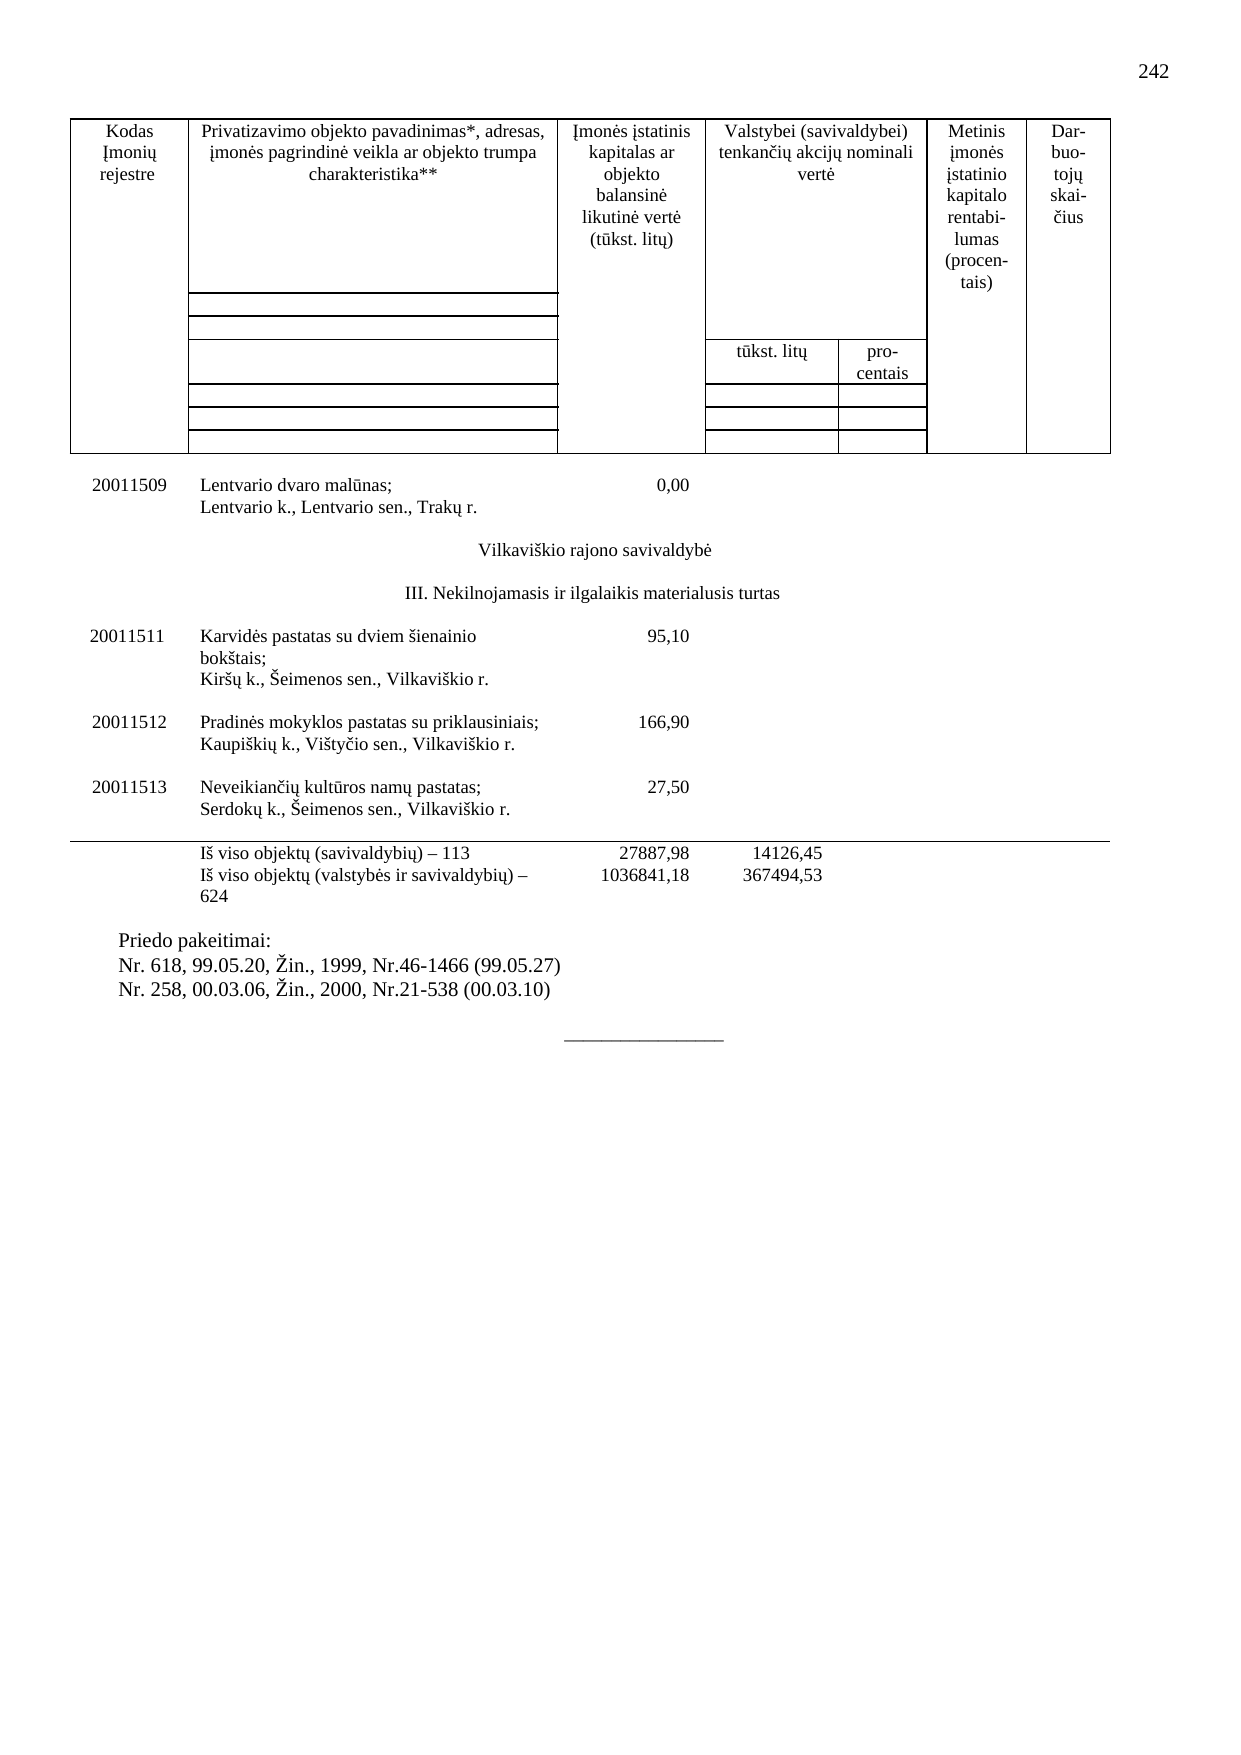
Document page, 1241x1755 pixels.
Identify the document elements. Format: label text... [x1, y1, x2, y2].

table_cell 20011513 [70, 776, 188, 841]
text Priedo pakeitimai: [118, 928, 1169, 952]
table_cell [1027, 339, 1110, 383]
table_cell [928, 339, 1026, 383]
table_cell [1027, 315, 1110, 338]
table_cell [839, 385, 926, 406]
table_cell [558, 429, 705, 452]
table_cell [1027, 406, 1110, 429]
table_cell Iš viso objektų (savivaldybių) – 113 [189, 842, 558, 864]
table_cell 20011509 [70, 474, 188, 539]
table_cell [189, 317, 557, 338]
table_cell [70, 454, 188, 474]
table_cell tūkst. litų [706, 340, 838, 383]
table_cell 0,00 [558, 474, 705, 539]
table_cell [928, 292, 1026, 315]
table_cell [838, 842, 927, 864]
table_cell [1026, 842, 1110, 864]
table_cell [189, 340, 557, 383]
table_cell [839, 408, 926, 429]
table_cell [838, 711, 927, 776]
table_header Įmonės įstatinis kapitalas ar objekto balansinė likutinė vertė (tūkst. litų) [558, 120, 705, 292]
table_cell [705, 474, 838, 539]
table_cell 20011512 [70, 711, 188, 776]
table_cell [189, 294, 557, 315]
table_cell [558, 383, 705, 406]
table_cell 20011511 [70, 625, 188, 711]
table_header Dar-buo-tojų skai-čius [1027, 120, 1110, 292]
table_cell [705, 625, 838, 711]
table_cell [706, 315, 926, 338]
table_header Valstybei (savivaldybei) tenkančių akcijų nominali vertė [706, 120, 926, 292]
table_header Kodas Įmonių rejestre [71, 120, 188, 292]
table_cell Lentvario dvaro malūnas; Lentvario k., Lentvario sen., Trakų r. [189, 474, 558, 539]
table_cell [189, 454, 558, 474]
table_cell 27,50 [558, 776, 705, 841]
table_cell [71, 315, 188, 338]
table_cell III. Nekilnojamasis ir ilgalaikis materialusis turtas [70, 582, 1110, 625]
table_cell [838, 454, 927, 474]
table_cell [927, 711, 1026, 776]
text Nr. 618, 99.05.20, Žin., 1999, Nr.46-1466 (99.05.27) [118, 952, 1169, 977]
table_cell [1026, 864, 1110, 907]
table_cell [927, 474, 1026, 539]
table_cell [705, 454, 838, 474]
table_cell [71, 406, 188, 429]
table_cell [838, 776, 927, 841]
table_cell 166,90 [558, 711, 705, 776]
text Nr. 258, 00.03.06, Žin., 2000, Nr.21-538 (00.03.10) [118, 977, 1169, 1001]
table_cell [1026, 474, 1110, 539]
table_cell pro-centais [839, 340, 926, 383]
table_cell [1027, 292, 1110, 315]
table_cell 14126,45 [705, 842, 838, 864]
table_cell [928, 315, 1026, 338]
table_cell [71, 383, 188, 406]
table_cell [558, 315, 705, 338]
table_cell [71, 429, 188, 452]
table_cell [706, 385, 838, 406]
table_cell [1026, 776, 1110, 841]
table_cell [927, 454, 1026, 474]
table_cell [706, 292, 926, 315]
table_cell [706, 408, 838, 429]
table_cell [1027, 429, 1110, 452]
table_cell [1027, 383, 1110, 406]
table_cell [927, 625, 1026, 711]
table_cell [927, 776, 1026, 841]
table_cell [706, 431, 838, 452]
table_cell [1026, 454, 1110, 474]
table_cell [1026, 711, 1110, 776]
table_cell [838, 864, 927, 907]
table_cell [189, 431, 557, 452]
table_cell [839, 431, 926, 452]
table_cell Karvidės pastatas su dviem šienainio bokštais; Kiršų k., Šeimenos sen., Vilkaviškio r. [189, 625, 558, 711]
table_cell [189, 385, 557, 406]
table_cell [70, 864, 188, 907]
table_cell [927, 842, 1026, 864]
table_cell [928, 406, 1026, 429]
table_cell [928, 429, 1026, 452]
table_cell [71, 339, 188, 383]
table_cell Iš viso objektų (valstybės ir savivaldybių) – 624 [189, 864, 558, 907]
text _________________ [118, 1022, 1169, 1044]
table_cell [838, 625, 927, 711]
table_cell [705, 776, 838, 841]
table_cell 95,10 [558, 625, 705, 711]
table_cell [705, 711, 838, 776]
table_cell [838, 474, 927, 539]
table_cell Neveikiančių kultūros namų pastatas; Serdokų k., Šeimenos sen., Vilkaviškio r. [189, 776, 558, 841]
table_cell 367494,53 [705, 864, 838, 907]
table_header Privatizavimo objekto pavadinimas*, adresas, įmonės pagrindinė veikla ar objekto trumpa charakteristika** [189, 120, 557, 292]
table_cell [70, 842, 188, 864]
table_header Metinis įmonės įstatinio kapitalo rentabi-lumas (procen-tais) [928, 120, 1026, 292]
table_cell Pradinės mokyklos pastatas su priklausiniais; Kaupiškių k., Vištyčio sen., Vilkaviškio r. [189, 711, 558, 776]
table_cell [558, 339, 705, 383]
table_cell [558, 406, 705, 429]
table_cell [558, 292, 705, 315]
table_cell [927, 864, 1026, 907]
table_cell [189, 408, 557, 429]
table_cell 1036841,18 [558, 864, 705, 907]
table_cell [71, 292, 188, 315]
table_cell Vilkaviškio rajono savivaldybė [70, 539, 1110, 582]
table_cell [1026, 625, 1110, 711]
table_cell [928, 383, 1026, 406]
table_cell [558, 454, 705, 474]
table_cell 27887,98 [558, 842, 705, 864]
